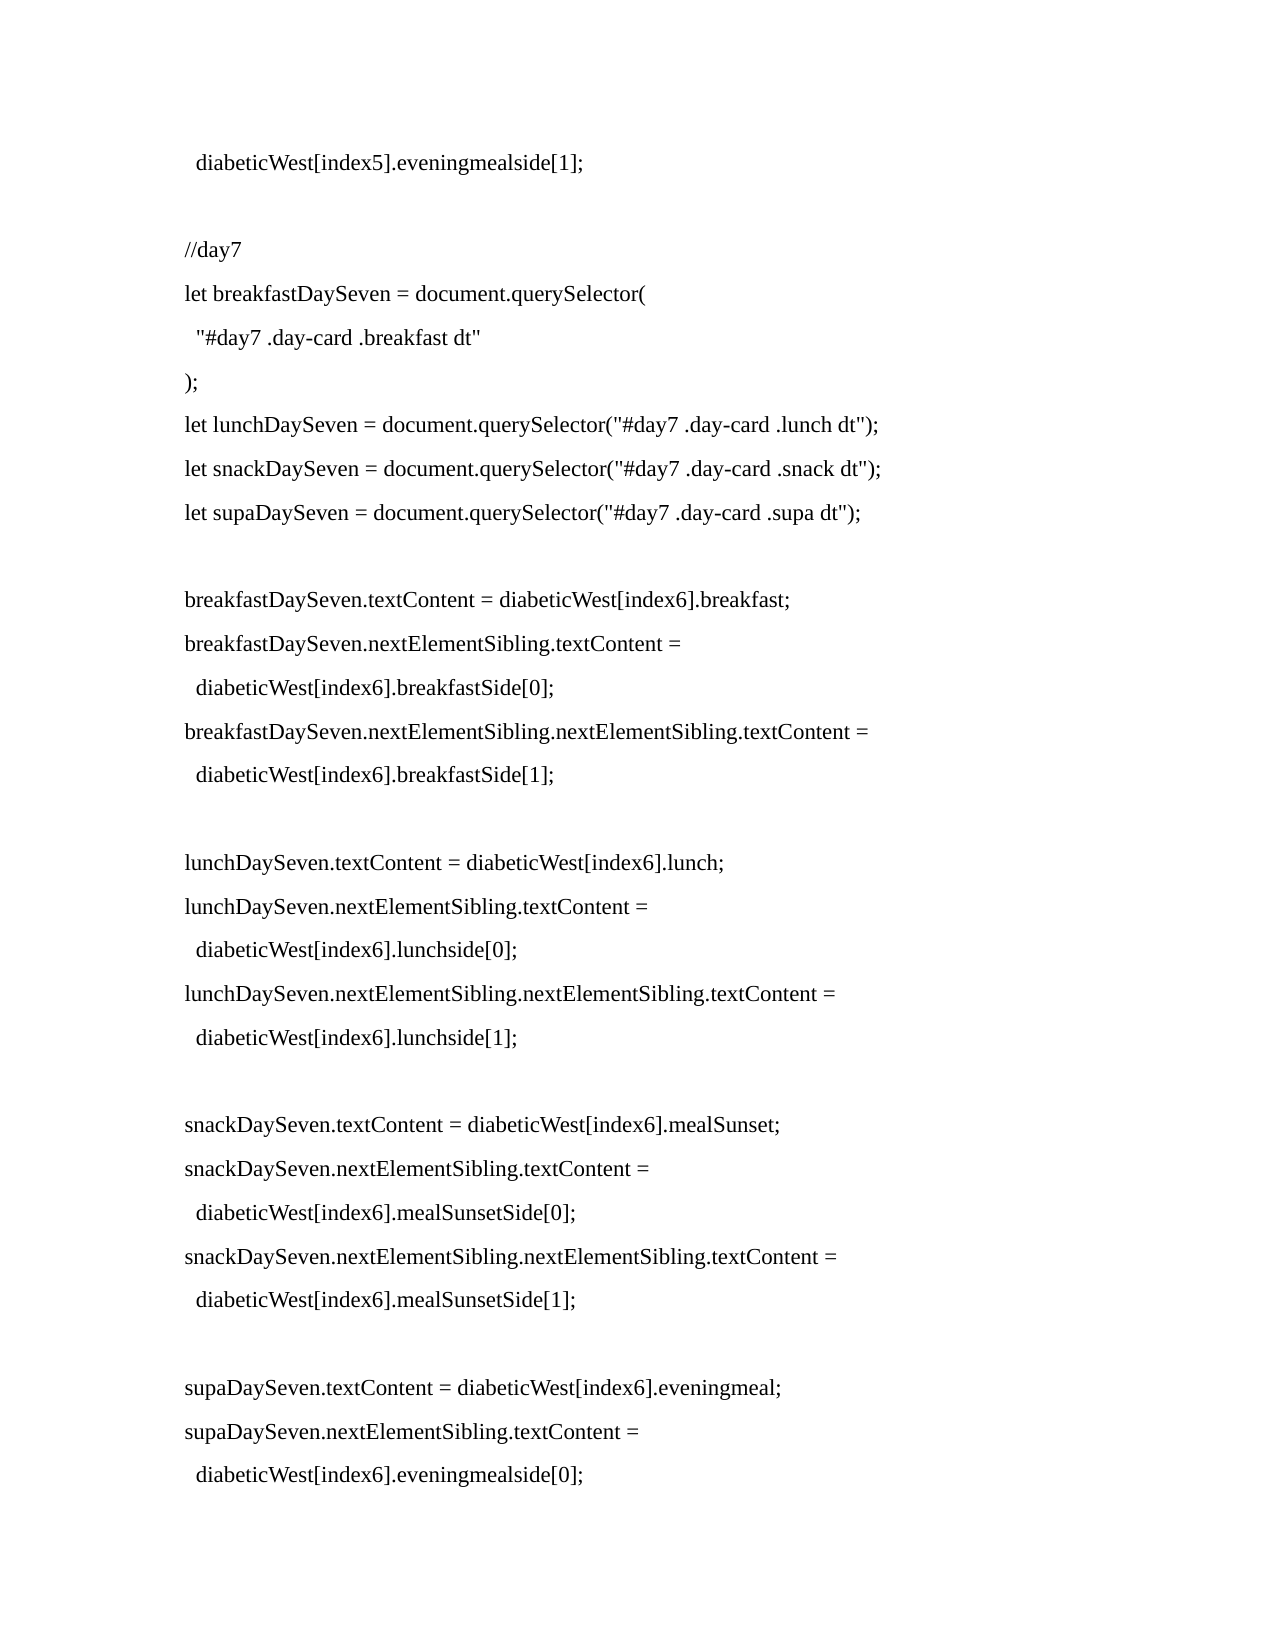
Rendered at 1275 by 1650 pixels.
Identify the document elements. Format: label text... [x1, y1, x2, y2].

text let snackDaySeven = document.querySelector("#day7 .day-card .snack dt"); [150, 456, 1125, 482]
text snackDaySeven.textContent = diabeticWest[index6].mealSunset; [150, 1112, 1125, 1138]
text breakfastDaySeven.nextElementSibling.textContent = [150, 631, 1125, 657]
text supaDaySeven.nextElementSibling.textContent = [150, 1419, 1125, 1444]
text ); [150, 369, 1125, 394]
text diabeticWest[index6].breakfastSide[0]; [150, 675, 1125, 700]
text let lunchDaySeven = document.querySelector("#day7 .day-card .lunch dt"); [150, 412, 1125, 438]
text diabeticWest[index5].eveningmealside[1]; [150, 150, 1125, 175]
text "#day7 .day-card .breakfast dt" [150, 325, 1125, 350]
text diabeticWest[index6].mealSunsetSide[1]; [150, 1287, 1125, 1313]
text breakfastDaySeven.nextElementSibling.nextElementSibling.textContent = [150, 719, 1125, 744]
text supaDaySeven.textContent = diabeticWest[index6].eveningmeal; [150, 1375, 1125, 1400]
text snackDaySeven.nextElementSibling.nextElementSibling.textContent = [150, 1244, 1125, 1269]
text lunchDaySeven.nextElementSibling.nextElementSibling.textContent = [150, 981, 1125, 1007]
text diabeticWest[index6].lunchside[1]; [150, 1025, 1125, 1050]
text lunchDaySeven.nextElementSibling.textContent = [150, 894, 1125, 919]
text diabeticWest[index6].breakfastSide[1]; [150, 762, 1125, 788]
text let supaDaySeven = document.querySelector("#day7 .day-card .supa dt"); [150, 500, 1125, 525]
text let breakfastDaySeven = document.querySelector( [150, 281, 1125, 307]
text diabeticWest[index6].mealSunsetSide[0]; [150, 1200, 1125, 1225]
text snackDaySeven.nextElementSibling.textContent = [150, 1156, 1125, 1182]
text diabeticWest[index6].lunchside[0]; [150, 937, 1125, 963]
text lunchDaySeven.textContent = diabeticWest[index6].lunch; [150, 850, 1125, 875]
text breakfastDaySeven.textContent = diabeticWest[index6].breakfast; [150, 587, 1125, 613]
text diabeticWest[index6].eveningmealside[0]; [150, 1462, 1125, 1488]
text //day7 [150, 237, 1125, 263]
